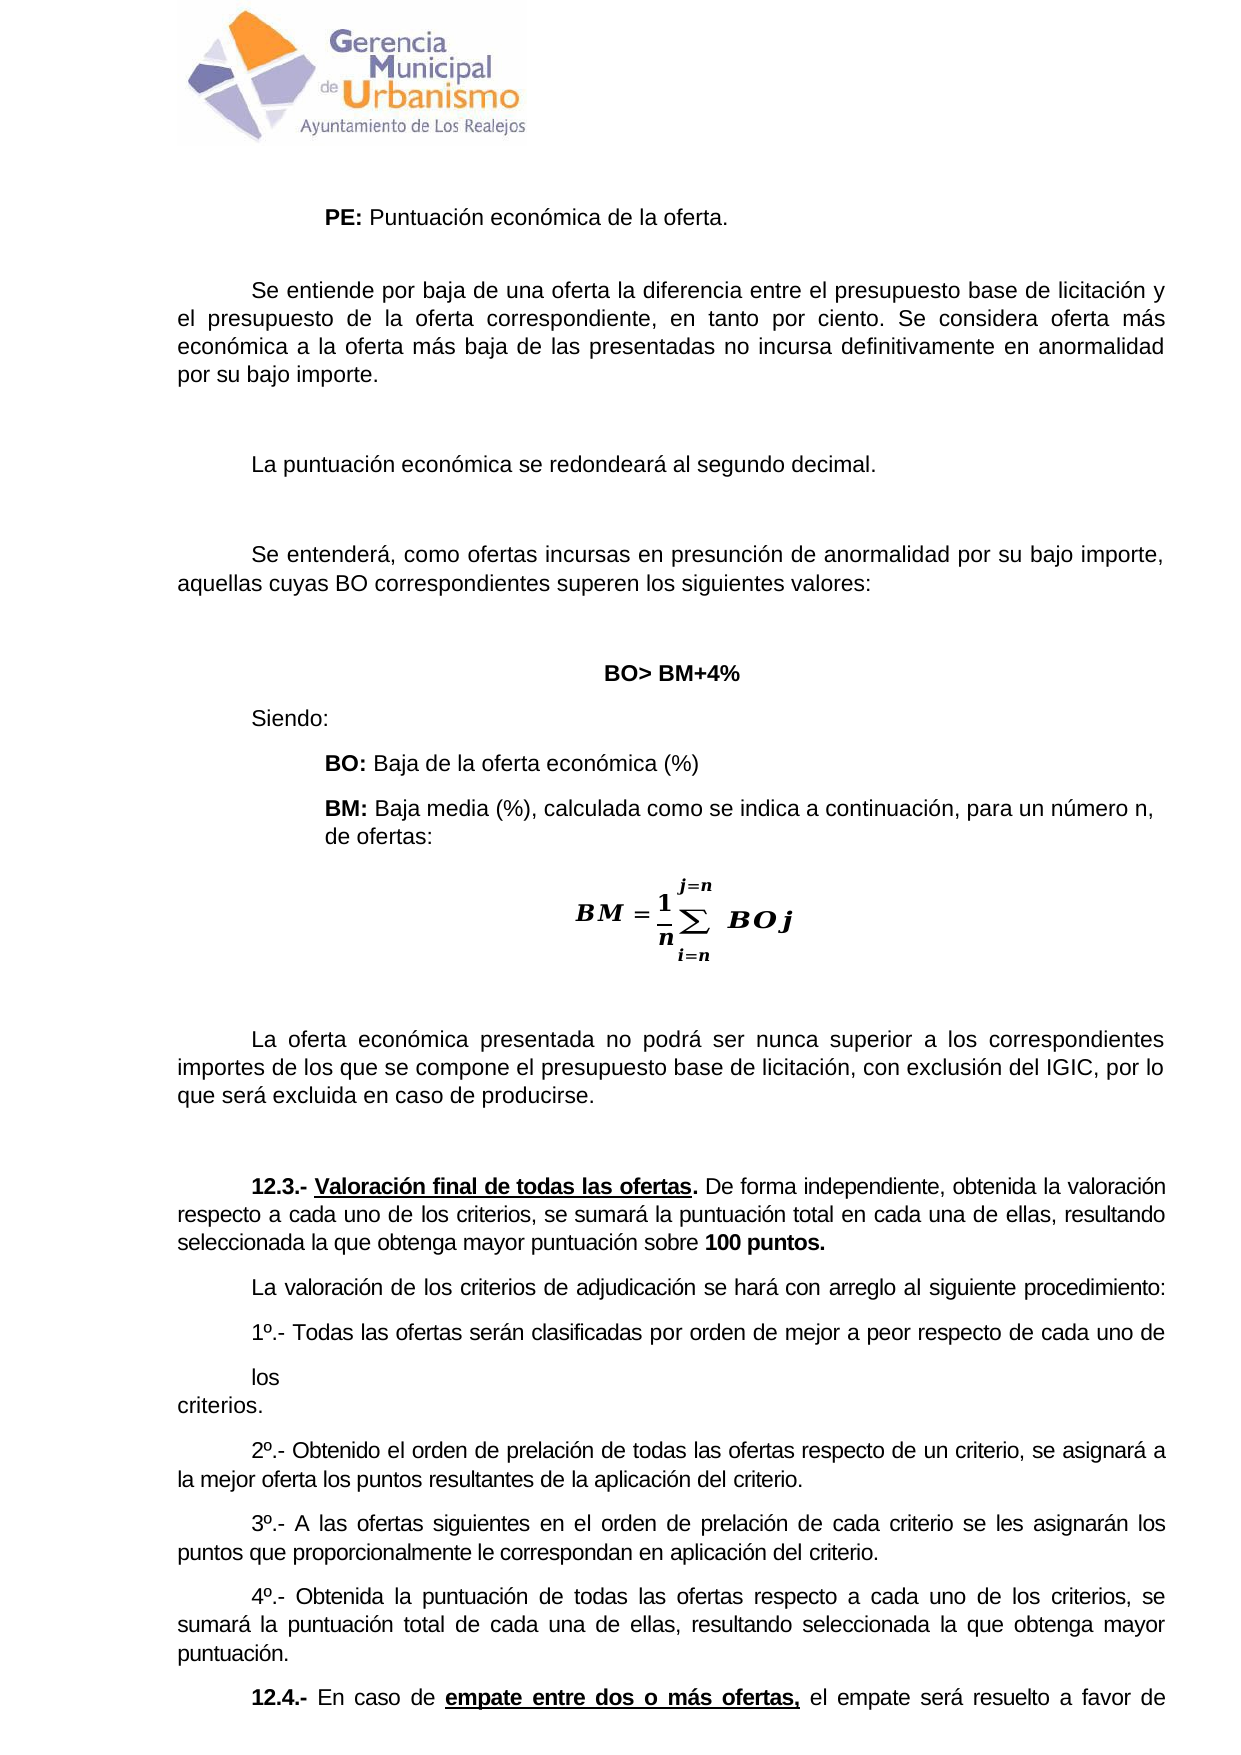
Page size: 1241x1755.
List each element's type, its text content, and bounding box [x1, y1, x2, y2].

text ∑ 𝑩𝑶𝒋 [759, 915, 770, 927]
text BO: Baja de la oferta económica (%) [324, 750, 1207, 776]
text 12.3.- Valoración final de todas las ofertas. De forma independiente, obtenida la valoración respecto a cada uno de los criterios, se sumará la puntuación total en cada una de ellas, resultando seleccionada la que obtenga mayor puntuación sobre 100 puntos. [177, 1173, 1167, 1255]
text criterios. [177, 1394, 1207, 1419]
text Se entenderá, como ofertas incursas en presunción de anormalidad por su bajo importe, aquellas cuyas BO correspondientes superen los siguientes valores: [177, 541, 1165, 596]
text 𝒊=𝒏 [677, 949, 1207, 965]
text 3º.- A las ofertas siguientes en el orden de prelación de cada criterio se les asignarán los puntos que proporcionalmente le correspondan en aplicación del criterio. [177, 1510, 1167, 1565]
subtitle BO> BM+4% [245, 660, 1099, 686]
text 𝑩𝑴 = [127, 898, 651, 926]
text La valoración de los criterios de adjudicación se hará con arreglo al siguiente procedimiento: 1º.- Todas las ofertas serán clasificadas por orden de mejor a peor respecto de cada uno de los [251, 1259, 1167, 1394]
text 𝒋=𝒏 [677, 878, 1207, 895]
text Siendo: [251, 705, 1207, 731]
text ∑ 𝑩𝑶𝒋 [676, 915, 695, 931]
text 12.4.- En caso de empate entre dos o más ofertas, el empate será resuelto a favor de [177, 1684, 1167, 1711]
text PE: Puntuación económica de la oferta. [324, 203, 1207, 230]
text La puntuación económica se redondeará al segundo decimal. [251, 451, 1207, 478]
text ∑ 𝑩𝑶𝒋 [686, 915, 1207, 931]
text 𝒏 [657, 931, 1207, 949]
text 𝟏 [658, 895, 1207, 915]
text 2º.- Obtenido el orden de prelación de todas las ofertas respecto de un criterio, se asignará a la mejor oferta los puntos resultantes de la aplicación del criterio. [177, 1437, 1167, 1492]
text 4º.- Obtenida la puntuación de todas las ofertas respecto a cada uno de los criterios, se sumará la puntuación total de cada una de ellas, resultando seleccionada la que obtenga mayor puntuación. [177, 1583, 1167, 1666]
text La oferta económica presentada no podrá ser nunca superior a los correspondientes importes de los que se compone el presupuesto base de licitación, con exclusión del IGIC, por lo que será excluida en caso de producirse. [177, 1026, 1165, 1109]
text Se entiende por baja de una oferta la diferencia entre el presupuesto base de licitación y el presupuesto de la oferta correspondiente, en tanto por ciento. Se considera oferta más económica a la oferta más baja de las presentadas no incursa definitivamente en anormalidad por su bajo importe. [177, 277, 1166, 388]
text BM: Baja media (%), calculada como se indica a continuación, para un número n, de ofertas: [324, 795, 1166, 849]
